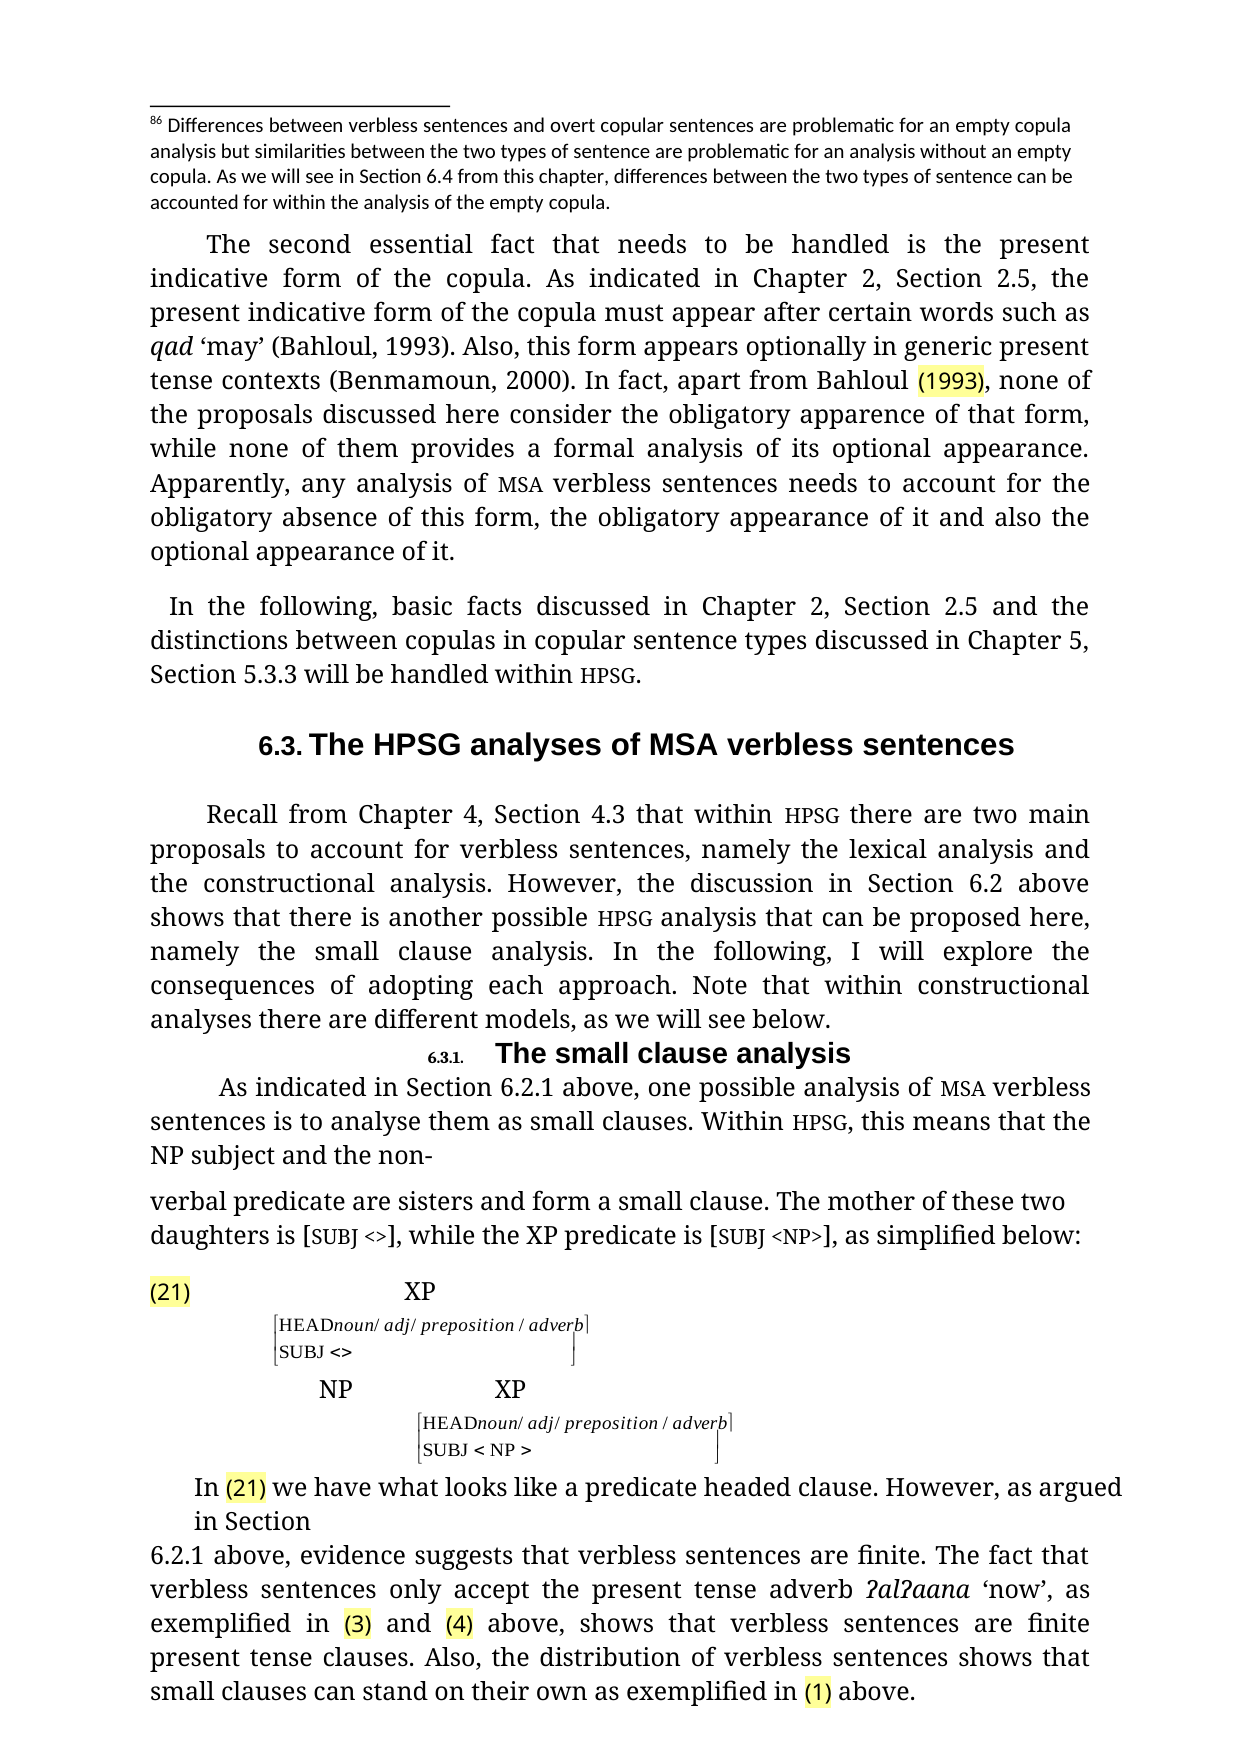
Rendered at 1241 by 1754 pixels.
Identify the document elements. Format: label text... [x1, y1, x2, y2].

text The second essential fact that needs to be handled is the present indicative form of the copula. As indicated in Chapter 2, Section 2.5, the present indicative form of the copula must appear after certain words such as qad ‘may’ (Bahloul, 1993). Also, this form appears optionally in generic present tense contexts (Benmamoun, 2000). In fact, apart from Bahloul (1993), none of the proposals discussed here consider the obligatory apparence of that form, while none of them provides a formal analysis of its optional appearance. Apparently, any analysis of MSA verbless sentences needs to account for the obligatory absence of this form, the obligatory appearance of it and also the optional appearance of it. [150, 227, 1091, 567]
text verbal predicate are sisters and form a small clause. The mother of these two daughters is [SUBJ <>], while the XP predicate is [SUBJ <NP>], as simplified below: [150, 1184, 1090, 1252]
subtitle The HPSG analyses of MSA verbless sentences [150, 726, 1123, 762]
text 86 Differences between verbless sentences and overt copular sentences are problematic for an empty copula analysis but similarities between the two types of sentence are problematic for an analysis without an empty copula. As we will see in Section 6.4 from this chapter, differences between the two types of sentence can be accounted for within the analysis of the empty copula. [150, 113, 1073, 214]
text Recall from Chapter 4, Section 4.3 that within HPSG there are two main proposals to account for verbless sentences, namely the lexical analysis and the constructional analysis. However, the discussion in Section 6.2 above shows that there is another possible HPSG analysis that can be proposed here, namely the small clause analysis. In the following, I will explore the consequences of adopting each approach. Note that within constructional analyses there are different models, as we will see below. [150, 797, 1091, 1036]
text SUBJ   [273, 1337, 1123, 1362]
subtitle The small clause analysis [155, 1036, 1123, 1069]
text HEADnoun/ adj/ preposition / adverb [419, 1416, 1123, 1434]
text As indicated in Section 6.2.1 above, one possible analysis of MSA verbless sentences is to analyse them as small clauses. Within HPSG, this means that the NP subject and the non- [150, 1069, 1091, 1171]
text In (21) we have what looks like a predicate headed clause. However, as argued in Section [194, 1470, 1123, 1538]
text SUBJ  NP   [417, 1435, 1123, 1460]
text (21) XP [150, 1274, 1123, 1308]
text  [714, 1460, 721, 1466]
text  [570, 1362, 578, 1368]
text 6.2.1 above, evidence suggests that verbless sentences are finite. The fact that verbless sentences only accept the present tense adverb ɁalɁaana ‘now’, as exemplified in (3) and (4) above, shows that verbless sentences are finite present tense clauses. Also, the distribution of verbless sentences shows that small clauses can stand on their own as exemplified in (1) above. [150, 1538, 1091, 1708]
text  [273, 1362, 281, 1368]
text NP XP [319, 1372, 1123, 1406]
text HEADnoun/ adj/ preposition / adverb [275, 1318, 1123, 1336]
text In the following, basic facts discussed in Chapter 2, Section 2.5 and the distinctions between copulas in copular sentence types discussed in Chapter 5, Section 5.3.3 will be handled within HPSG. [150, 588, 1091, 690]
text  [417, 1460, 424, 1466]
